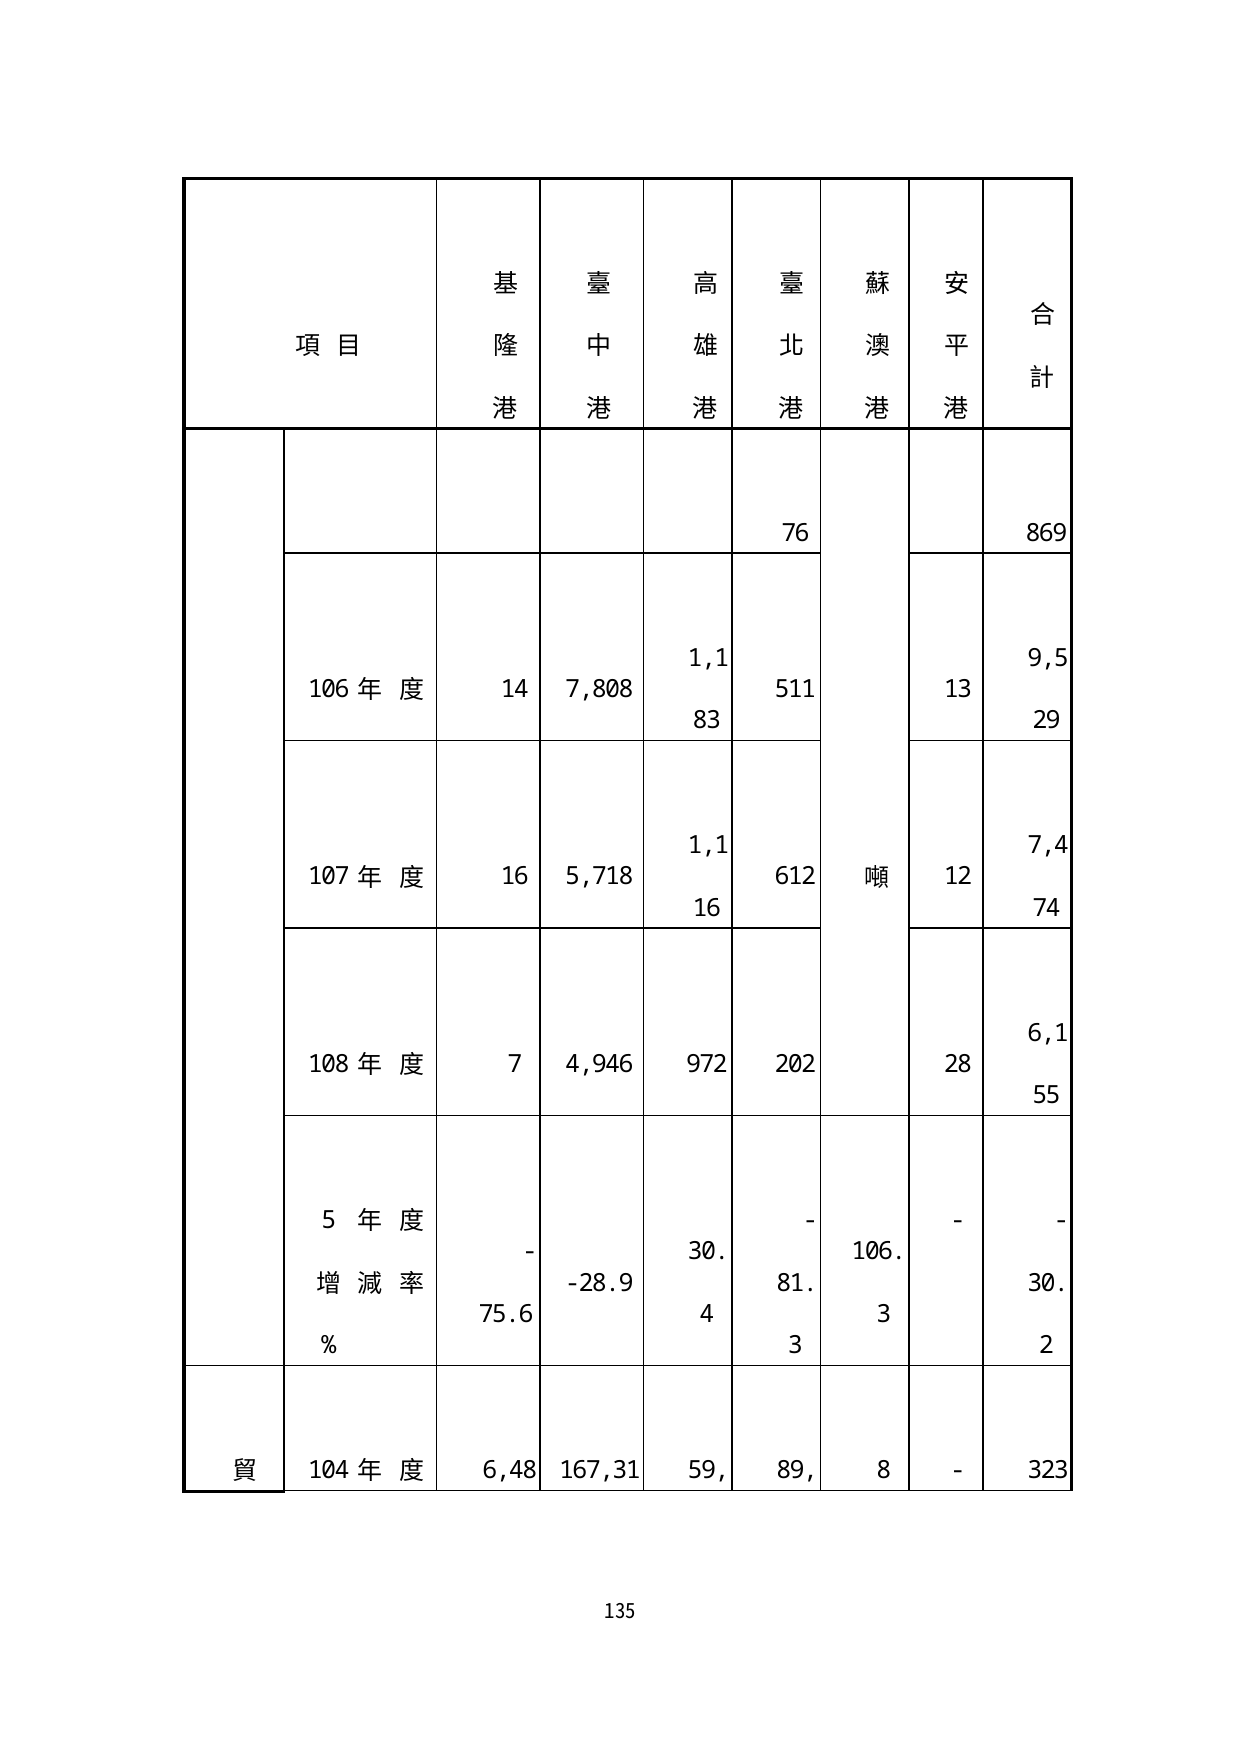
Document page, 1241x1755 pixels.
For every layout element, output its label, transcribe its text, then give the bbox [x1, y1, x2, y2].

table_cell [910, 430, 982, 552]
table_header 臺中港 [541, 180, 643, 427]
table_cell 76 [733, 430, 820, 552]
table_cell 5,718 [541, 741, 643, 927]
table_cell 202 [733, 929, 820, 1115]
table_cell [186, 430, 283, 1365]
table_header 臺北港 [733, 180, 820, 427]
table_cell 107年度 [285, 741, 436, 927]
table_cell 噸 [821, 430, 908, 1115]
table_cell 89, [733, 1366, 820, 1490]
table_cell 612 [733, 741, 820, 927]
table_cell [437, 430, 539, 552]
table_cell 30.4 [644, 1116, 731, 1365]
table_cell -81.3 [733, 1116, 820, 1365]
table_cell 104年度 [285, 1366, 436, 1490]
table_header 蘇澳港 [821, 180, 908, 427]
table_cell 6,155 [984, 929, 1070, 1115]
table_cell 106.3 [821, 1116, 908, 1365]
table_header 高雄港 [644, 180, 731, 427]
table_cell -30.2 [984, 1116, 1070, 1365]
table_header 項目 [186, 180, 436, 427]
table_cell 8 [821, 1366, 908, 1490]
table_cell 108年度 [285, 929, 436, 1115]
table_cell 13 [910, 554, 982, 740]
table_cell 28 [910, 929, 982, 1115]
table_cell [541, 430, 643, 552]
table_cell [285, 430, 436, 552]
table_cell 16 [437, 741, 539, 927]
table_header 安平港 [910, 180, 982, 427]
table_cell 106年度 [285, 554, 436, 740]
table_cell -75.6 [437, 1116, 539, 1365]
table_cell 1,116 [644, 741, 731, 927]
table_cell 7,808 [541, 554, 643, 740]
table_header 合計 [984, 180, 1070, 427]
table_cell 511 [733, 554, 820, 740]
table_cell 貿 [186, 1366, 283, 1490]
table_cell 59, [644, 1366, 731, 1490]
table_cell 9,529 [984, 554, 1070, 740]
table_cell 14 [437, 554, 539, 740]
table_cell 7 [437, 929, 539, 1115]
table_cell - [910, 1116, 982, 1365]
table_cell 12 [910, 741, 982, 927]
table_cell 167,31 [541, 1366, 643, 1490]
table_cell - [910, 1366, 982, 1490]
table_header 基隆港 [437, 180, 539, 427]
table_cell 1,183 [644, 554, 731, 740]
table_cell 972 [644, 929, 731, 1115]
table_cell 7,474 [984, 741, 1070, 927]
table_cell 323 [984, 1366, 1070, 1490]
table_cell 5年度增減率% [285, 1116, 436, 1365]
table_cell 869 [984, 430, 1070, 552]
table_cell 6,48 [437, 1366, 539, 1490]
table_cell [644, 430, 731, 552]
table_cell 4,946 [541, 929, 643, 1115]
table_cell -28.9 [541, 1116, 643, 1365]
